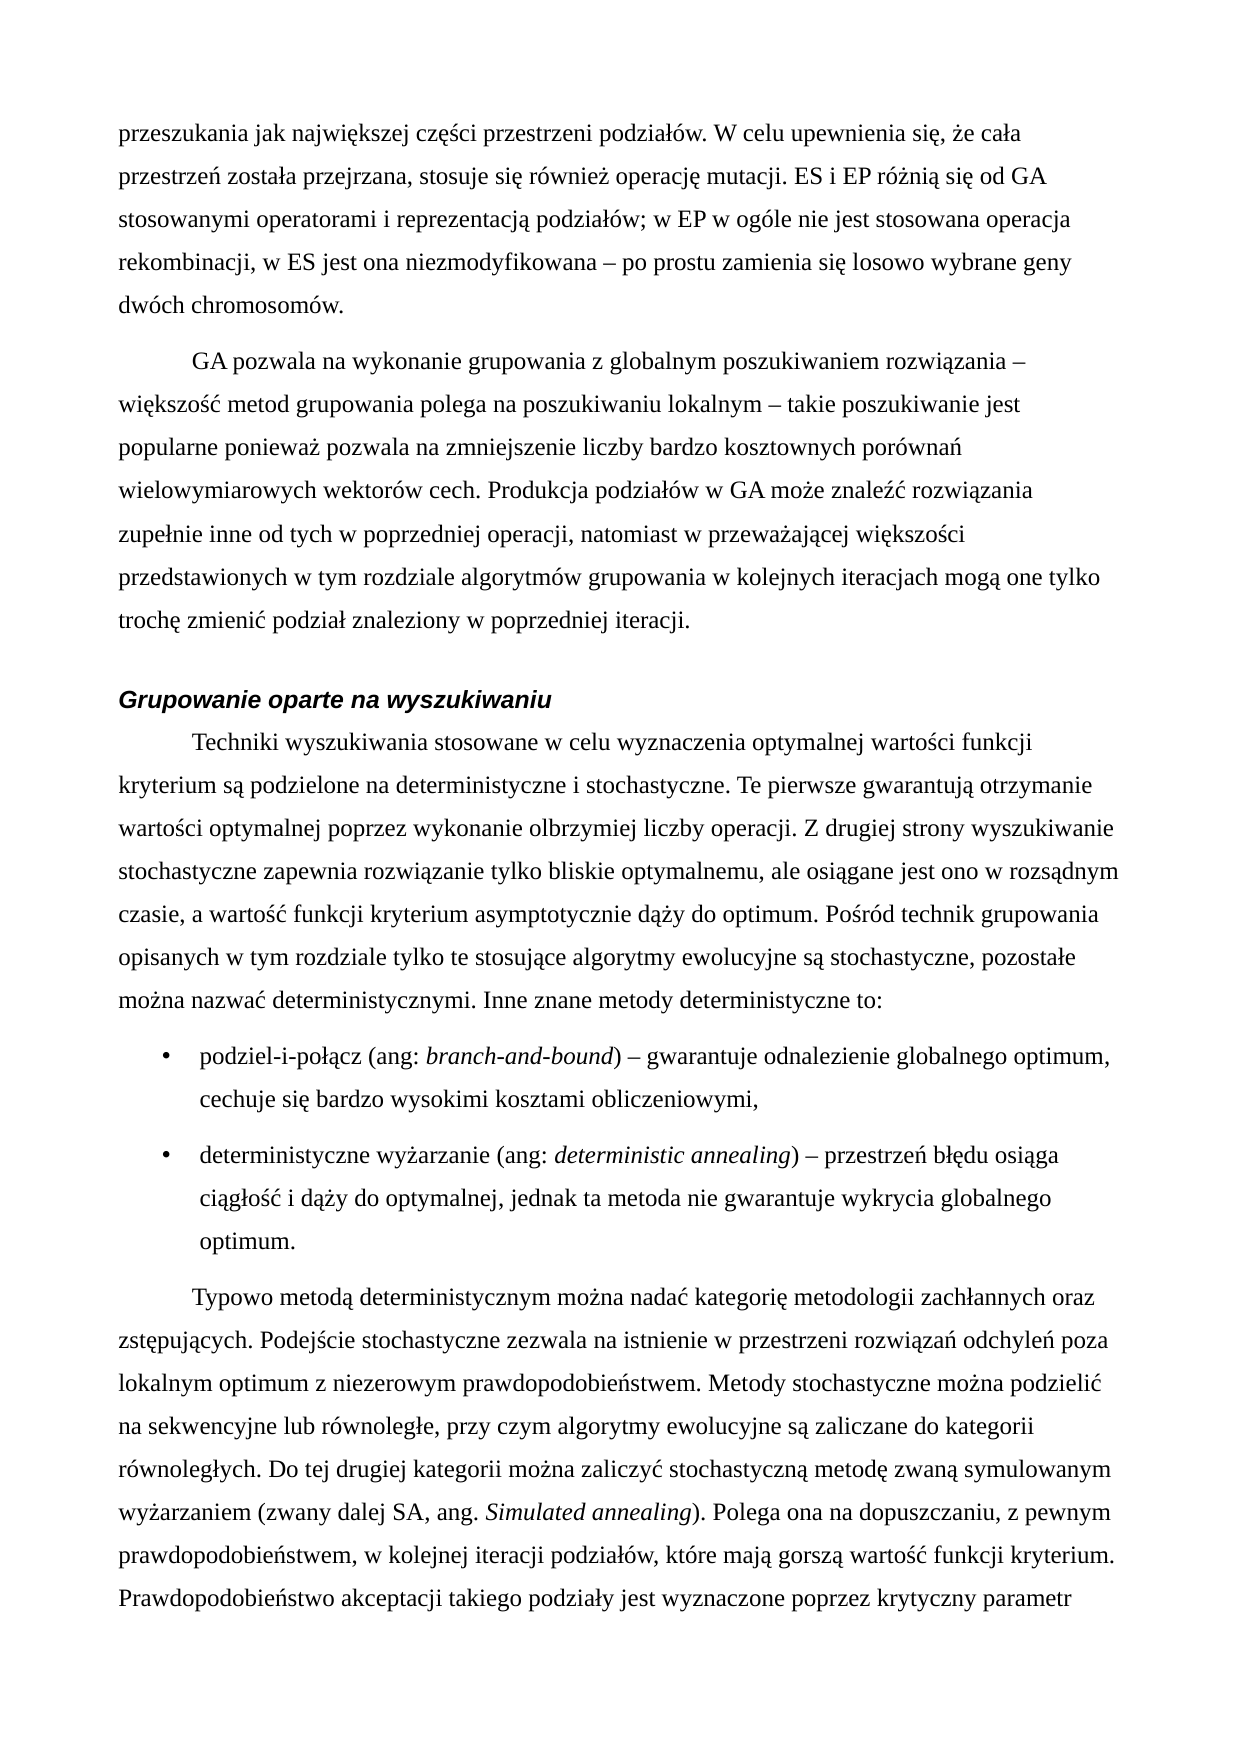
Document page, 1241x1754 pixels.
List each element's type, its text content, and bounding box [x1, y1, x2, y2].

text przeszukania jak największej części przestrzeni podziałów. W celu upewnienia się, że cała przestrzeń została przejrzana, stosuje się również operację mutacji. ES i EP różnią się od GA stosowanymi operatorami i reprezentacją podziałów; w EP w ogóle nie jest stosowana operacja rekombinacji, w ES jest ona niezmodyfikowana – po prostu zamienia się losowo wybrane geny dwóch chromosomów. [118, 118, 1122, 319]
list deterministyczne wyżarzanie (ang: deterministic annealing) – przestrzeń błędu osiąga ciągłość i dąży do optymalnej, jednak ta metoda nie gwarantuje wykrycia globalnego optimum. [162, 1140, 1122, 1255]
list podziel-i-połącz (ang: branch-and-bound) – gwarantuje odnalezienie globalnego optimum, cechuje się bardzo wysokimi kosztami obliczeniowymi, [162, 1041, 1122, 1113]
text Techniki wyszukiwania stosowane w celu wyznaczenia optymalnej wartości funkcji kryterium są podzielone na deterministyczne i stochastyczne. Te pierwsze gwarantują otrzymanie wartości optymalnej poprzez wykonanie olbrzymiej liczby operacji. Z drugiej strony wyszukiwanie stochastyczne zapewnia rozwiązanie tylko bliskie optymalnemu, ale osiągane jest ono w rozsądnym czasie, a wartość funkcji kryterium asymptotycznie dąży do optimum. Pośród technik grupowania opisanych w tym rozdziale tylko te stosujące algorytmy ewolucyjne są stochastyczne, pozostałe można nazwać deterministycznymi. Inne znane metody deterministyczne to: [118, 727, 1122, 1014]
text GA pozwala na wykonanie grupowania z globalnym poszukiwaniem rozwiązania – większość metod grupowania polega na poszukiwaniu lokalnym – takie poszukiwanie jest popularne ponieważ pozwala na zmniejszenie liczby bardzo kosztownych porównań wielowymiarowych wektorów cech. Produkcja podziałów w GA może znaleźć rozwiązania zupełnie inne od tych w poprzedniej operacji, natomiast w przeważającej większości przedstawionych w tym rozdziale algorytmów grupowania w kolejnych iteracjach mogą one tylko trochę zmienić podział znaleziony w poprzedniej iteracji. [118, 346, 1122, 634]
text Typowo metodą deterministycznym można nadać kategorię metodologii zachłannych oraz zstępujących. Podejście stochastyczne zezwala na istnienie w przestrzeni rozwiązań odchyleń poza lokalnym optimum z niezerowym prawdopodobieństwem. Metody stochastyczne można podzielić na sekwencyjne lub równoległe, przy czym algorytmy ewolucyjne są zaliczane do kategorii równoległych. Do tej drugiej kategorii można zaliczyć stochastyczną metodę zwaną symulowanym wyżarzaniem (zwany dalej SA, ang. Simulated annealing). Polega ona na dopuszczaniu, z pewnym prawdopodobieństwem, w kolejnej iteracji podziałów, które mają gorszą wartość funkcji kryterium. Prawdopodobieństwo akceptacji takiego podziały jest wyznaczone poprzez krytyczny parametr [118, 1282, 1122, 1612]
subtitle Grupowanie oparte na wyszukiwaniu [118, 686, 1122, 714]
